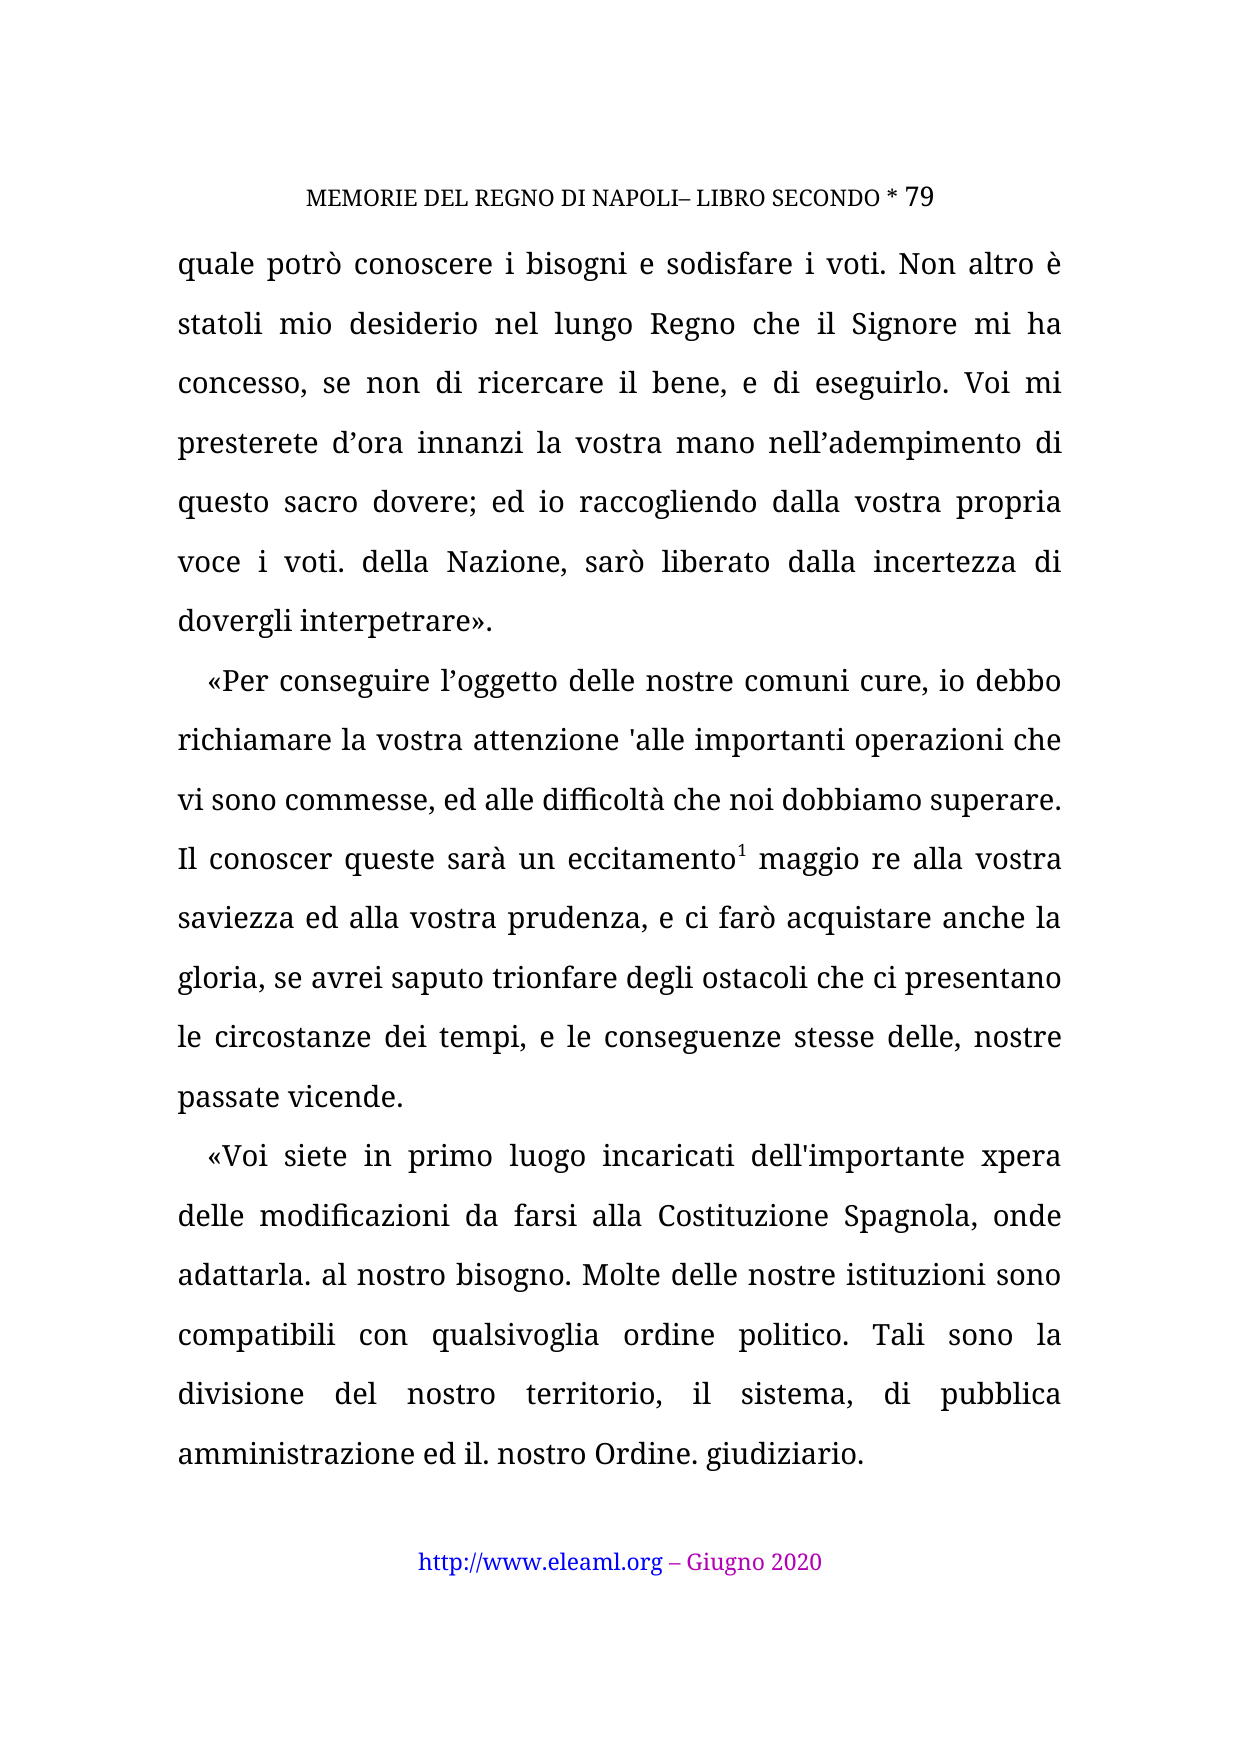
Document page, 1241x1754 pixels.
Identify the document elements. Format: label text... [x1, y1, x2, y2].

text «Voi siete in primo luogo incaricati dell'importante xpera delle modificazioni da farsi alla Costituzione Spagnola, onde adattarla. al nostro bisogno. Molte delle nostre istituzioni sono compatibili con qualsivoglia ordine politico. Tali sono la divisione del nostro territorio, il sistema, di pubblica amministrazione ed il. nostro Ordine. giudiziario. [177, 1136, 1063, 1473]
text quale potrò conoscere i bisogni e sodisfare i voti. Non altro è statoli mio desiderio nel lungo Regno che il Signore mi ha concesso, se non di ricercare il bene, e di eseguirlo. Voi mi presterete d’ora innanzi la vostra mano nell’adempimento di questo sacro dovere; ed io raccogliendo dalla vostra propria voce i voti. della Nazione, sarò liberato dalla incertezza di dovergli interpetrare». [177, 243, 1063, 640]
text «Per conseguire l’oggetto delle nostre comuni cure, io debbo richiamare la vostra attenzione 'alle importanti operazioni che vi sono commesse, ed alle difficoltà che noi dobbiamo superare. Il conoscer queste sarà un eccitamento1 maggio re alla vostra saviezza ed alla vostra prudenza, e ci farò acquistare anche la gloria, se avrei saputo trionfare degli ostacoli che ci presentano le circostanze dei tempi, e le conseguenze stesse delle, nostre passate vicende. [177, 660, 1063, 1116]
